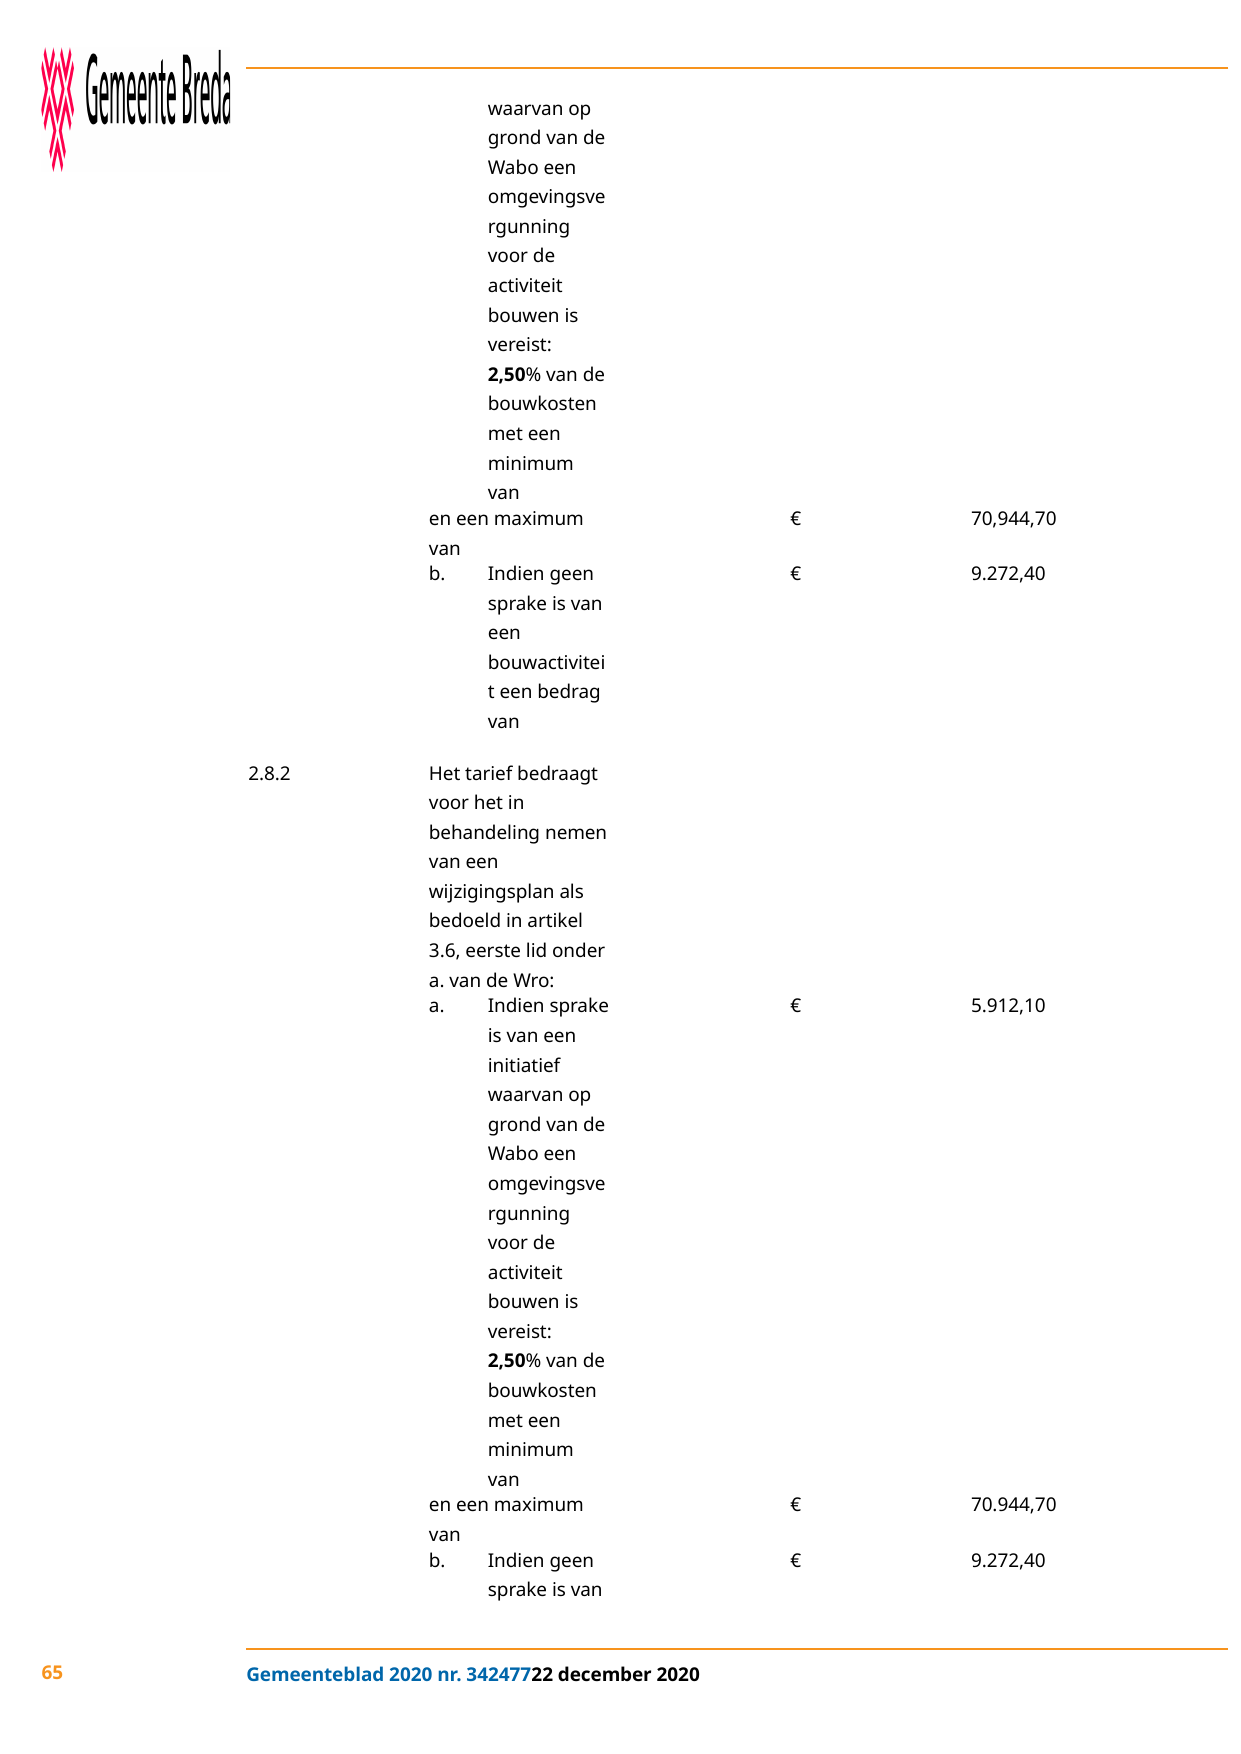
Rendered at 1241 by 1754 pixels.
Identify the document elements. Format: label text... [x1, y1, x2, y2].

table_cell [248, 95, 429, 505]
table_cell [609, 993, 790, 1492]
table_cell [971, 95, 1152, 505]
table_cell € [790, 1492, 971, 1547]
table_cell € [790, 560, 971, 734]
table_cell [609, 1547, 790, 1602]
table_cell [429, 734, 609, 760]
table_cell [248, 1492, 429, 1547]
table_cell [790, 95, 971, 505]
table_cell en een maximum van [429, 1492, 609, 1547]
table_cell Het tarief bedraagt voor het in behandeling nemen van een wijzigingsplan als bedoeld in artikel 3.6, eerste lid onder a. van de Wro: [429, 760, 609, 993]
table_cell [248, 1547, 429, 1602]
table_cell Indien sprake is van een initiatief waarvan op grond van de Wabo een omgevingsvergunning voor de activiteit bouwen is vereist: 2,50% van de bouwkosten met een minimum van [429, 993, 609, 1492]
table_cell [248, 560, 429, 734]
table_cell 5.912,10 [971, 993, 1152, 1492]
table_cell [971, 734, 1152, 760]
table_cell [790, 760, 971, 993]
table_cell € [790, 1547, 971, 1602]
table_cell [609, 1492, 790, 1547]
table_cell Indien geen sprake is van [429, 1547, 609, 1602]
table_cell € [790, 993, 971, 1492]
table_cell 2.8.2 [248, 760, 429, 993]
table_cell € [790, 505, 971, 560]
table_cell [609, 560, 790, 734]
table_cell [609, 734, 790, 760]
table_cell [790, 734, 971, 760]
table_cell 9.272,40 [971, 1547, 1152, 1602]
table_cell [609, 760, 790, 993]
table_cell [609, 95, 790, 505]
table_cell 9.272,40 [971, 560, 1152, 734]
table_cell waarvan op grond van de Wabo een omgevingsvergunning voor de activiteit bouwen is vereist: 2,50% van de bouwkosten met een minimum van [429, 95, 609, 505]
table_cell 70.944,70 [971, 1492, 1152, 1547]
table_cell en een maximum van [429, 505, 609, 560]
table_cell [609, 505, 790, 560]
table_cell [971, 760, 1152, 993]
picture [41, 47, 231, 172]
table_cell [248, 734, 429, 760]
table_cell 70,944,70 [971, 505, 1152, 560]
table_cell Indien geen sprake is van een bouwactiviteit een bedrag van [429, 560, 609, 734]
table_cell [248, 993, 429, 1492]
table_cell [248, 505, 429, 560]
